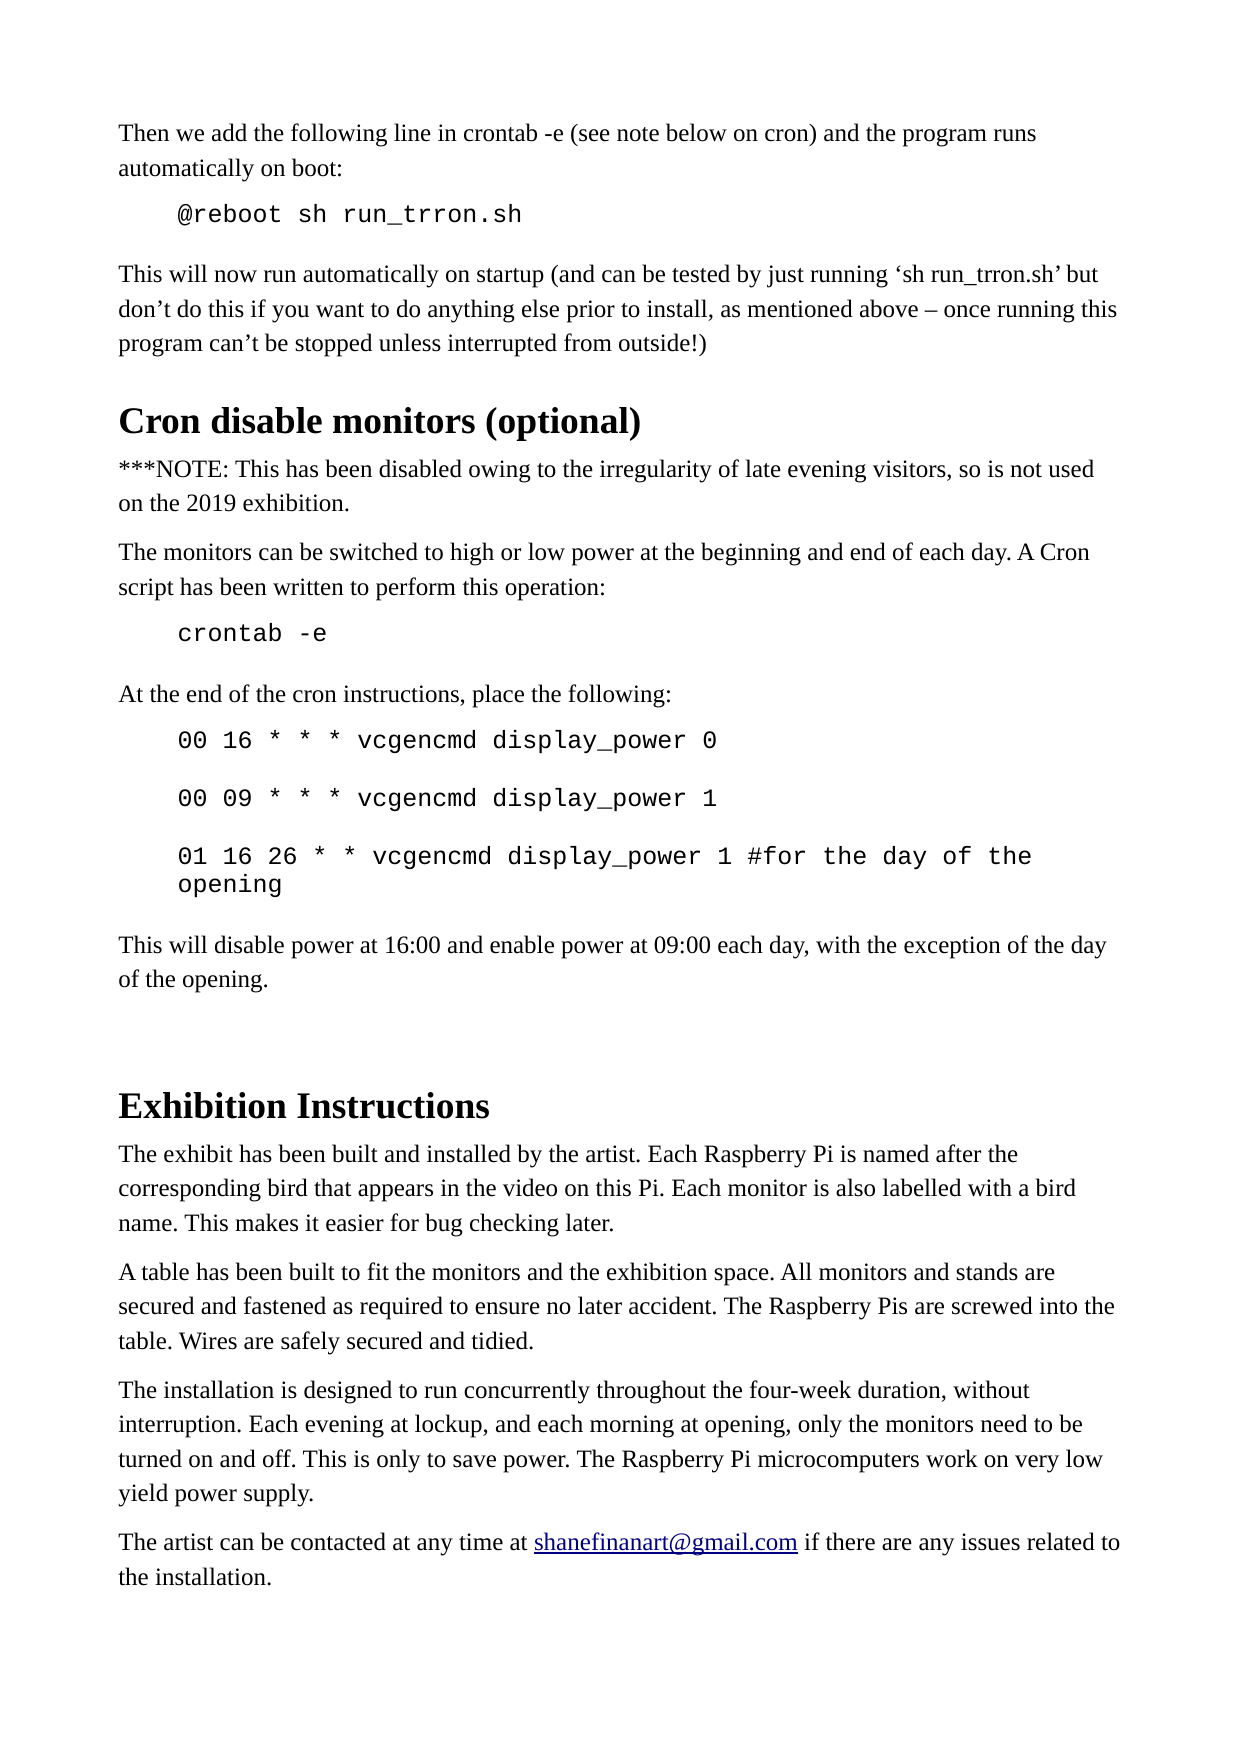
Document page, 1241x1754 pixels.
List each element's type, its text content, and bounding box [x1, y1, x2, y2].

text Then we add the following line in crontab -e (see note below on cron) and the program runs automatically on boot: [118, 118, 1122, 181]
text A table has been built to fit the monitors and the exhibition space. All monitors and stands are secured and fastened as required to ensure no later accident. The Raspberry Pis are screwed into the table. Wires are safely secured and tidied. [118, 1257, 1122, 1354]
text The monitors can be switched to high or low power at the beginning and end of each day. A Cron script has been written to perform this operation: [118, 537, 1122, 601]
text @reboot sh run_trron.sh [177, 202, 1063, 230]
text 00 16 * * * vcgencmd display_power 0 [177, 728, 1063, 756]
text crontab -e [177, 621, 1063, 649]
subtitle Cron disable monitors (optional) [118, 398, 1122, 441]
text At the end of the cron instructions, place the following: [118, 679, 1122, 708]
text 00 09 * * * vcgencmd display_power 1 [177, 786, 1063, 814]
text The exhibit has been built and installed by the artist. Each Raspberry Pi is named after the corresponding bird that appears in the video on this Pi. Each monitor is also labelled with a bird name. This makes it easier for bug checking later. [118, 1139, 1122, 1236]
text The installation is designed to run concurrently throughout the four-week duration, without interruption. Each evening at lockup, and each morning at opening, only the monitors need to be turned on and off. This is only to save power. The Raspberry Pi microcomputers work on very low yield power supply. [118, 1375, 1122, 1507]
text The artist can be contacted at any time at shanefinanart@gmail.com if there are any issues related to the installation. [118, 1527, 1122, 1591]
text 01 16 26 * * vcgencmd display_power 1 #for the day of the opening [177, 843, 1063, 900]
text ***NOTE: This has been disabled owing to the irregularity of late evening visitors, so is not used on the 2019 exhibition. [118, 454, 1122, 517]
text This will disable power at 16:00 and enable power at 09:00 each day, with the exception of the day of the opening. [118, 930, 1122, 993]
text This will now run automatically on startup (and can be tested by just running ‘sh run_trron.sh’ but don’t do this if you want to do anything else prior to install, as mentioned above – once running this program can’t be stopped unless interrupted from outside!) [118, 259, 1122, 357]
subtitle Exhibition Instructions [118, 1083, 1122, 1126]
